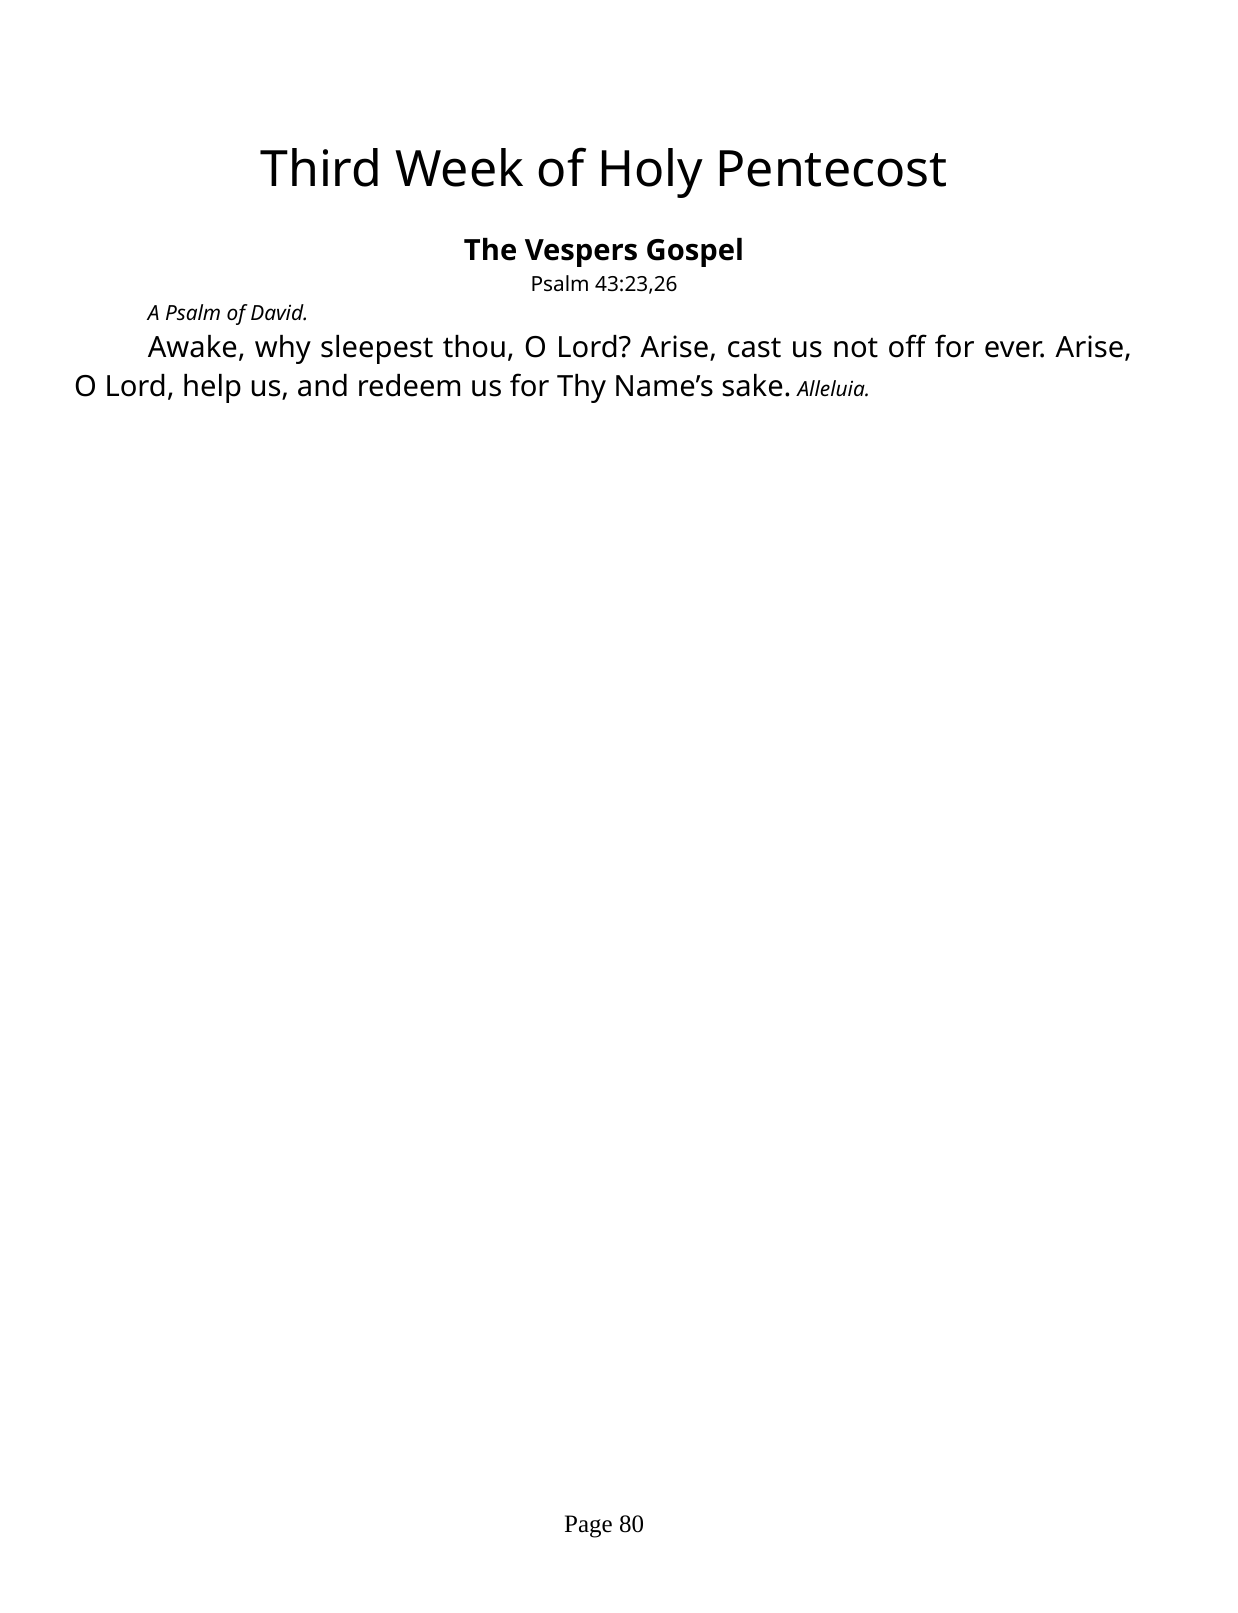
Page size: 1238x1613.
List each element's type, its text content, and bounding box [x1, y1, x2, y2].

text Psalm 43:23,26 [74, 269, 1134, 298]
text Third Week of Holy Pentecost [74, 133, 1134, 201]
text Awake, why sleepest thou, O Lord? Arise, cast us not off for ever. Arise, O Lord, help us, and redeem us for Thy Name’s sake. Alleluia. [74, 326, 1134, 405]
text The Vespers Gospel [74, 229, 1134, 269]
text A Psalm of David. [74, 298, 1134, 326]
